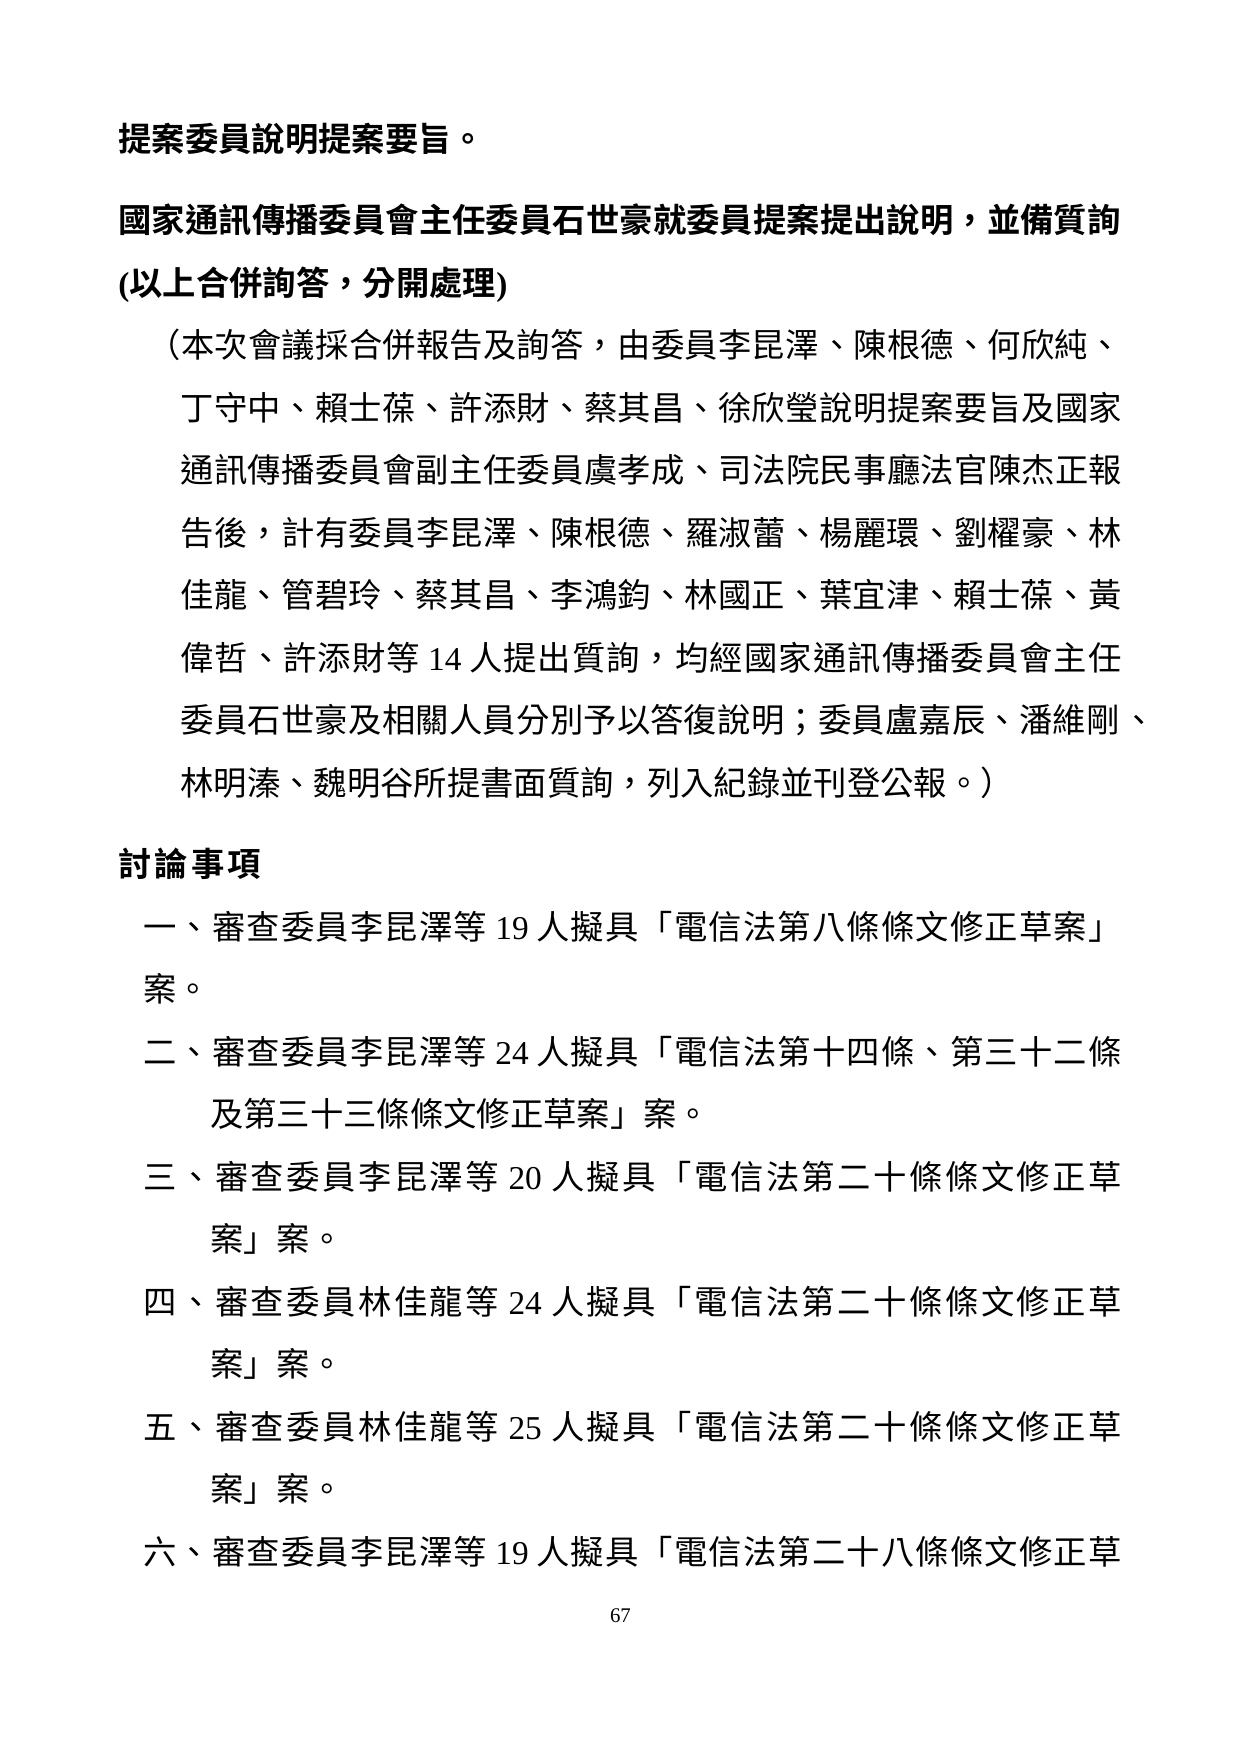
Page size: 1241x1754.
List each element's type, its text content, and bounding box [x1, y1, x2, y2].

text 四、審查委員林佳龍等24人擬具「電信法第二十條條文修正草案」案。 [143, 1258, 1122, 1383]
text 六、審查委員李昆澤等19人擬具「電信法第二十八條條文修正草 [143, 1508, 1122, 1571]
text 一、審查委員李昆澤等19人擬具「電信法第八條條文修正草案」案。 [143, 883, 1122, 1008]
text （本次會議採合併報告及詢答，由委員李昆澤、陳根德、何欣純、丁守中、賴士葆、許添財、蔡其昌、徐欣瑩說明提案要旨及國家通訊傳播委員會副主任委員虞孝成、司法院民事廳法官陳杰正報告後，計有委員李昆澤、陳根德、羅淑蕾、楊麗環、劉櫂豪、林佳龍、管碧玲、蔡其昌、李鴻鈞、林國正、葉宜津、賴士葆、黃偉哲、許添財等14人提出質詢，均經國家通訊傳播委員會主任委員石世豪及相關人員分別予以答復說明；委員盧嘉辰、潘維剛、林明溱、魏明谷所提書面質詢，列入紀錄並刊登公報。） [148, 302, 1122, 802]
text 提案委員說明提案要旨。 [118, 96, 1122, 158]
text 國家通訊傳播委員會主任委員石世豪就委員提案提出說明，並備質詢。(以上合併詢答，分開處理) [118, 177, 1122, 302]
text 二、審查委員李昆澤等24人擬具「電信法第十四條、第三十二條及第三十三條條文修正草案」案。 [143, 1008, 1122, 1133]
text 三、審查委員李昆澤等20人擬具「電信法第二十條條文修正草案」案。 [143, 1133, 1122, 1258]
text 五、審查委員林佳龍等25人擬具「電信法第二十條條文修正草案」案。 [143, 1383, 1122, 1508]
text 討論事項 [118, 821, 1122, 883]
